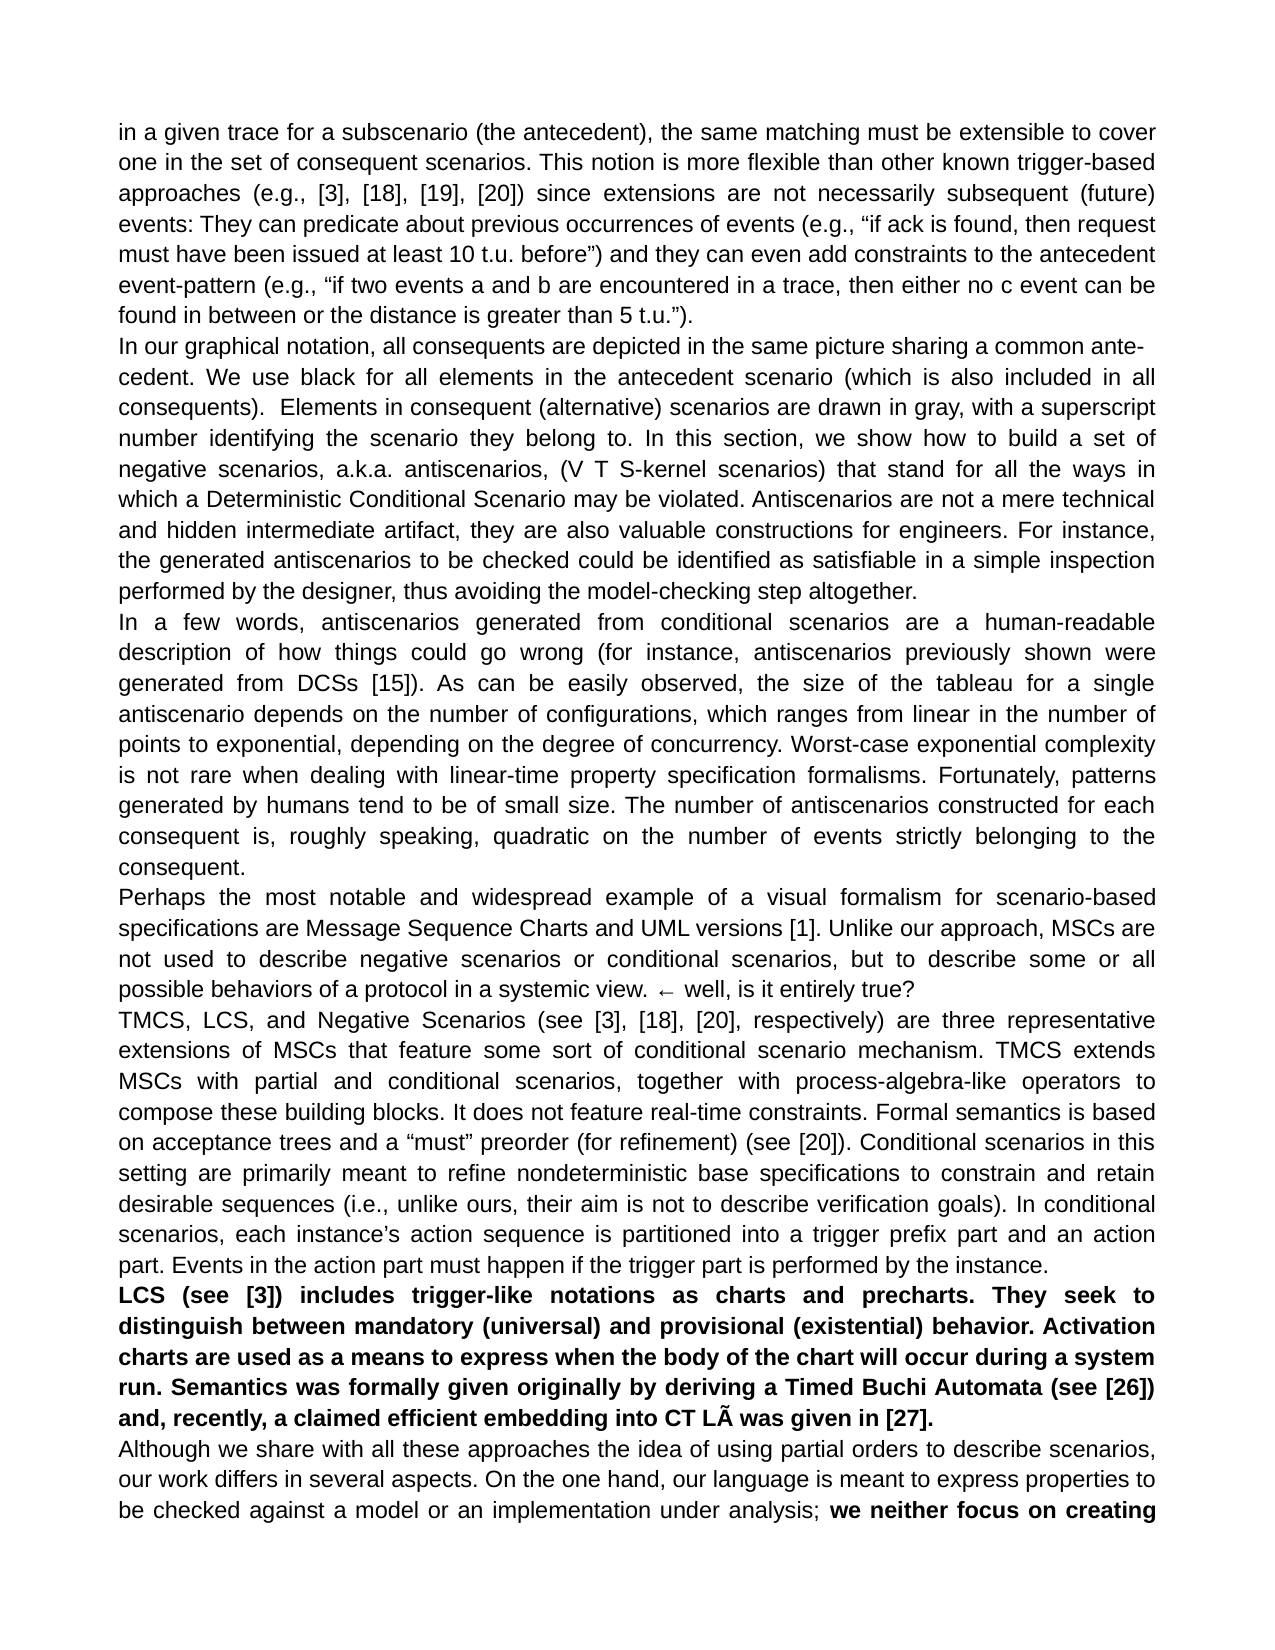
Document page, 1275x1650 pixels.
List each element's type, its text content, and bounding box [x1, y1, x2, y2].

text Although we share with all these approaches the idea of using partial orders to describe scenarios, our work differs in several aspects. On the one hand, our language is meant to express properties to be checked against a model or an implementation under analysis; we neither focus on creating [118, 1435, 1157, 1523]
text In a few words, antiscenarios generated from conditional scenarios are a human-readable description of how things could go wrong (for instance, antiscenarios previously shown were generated from DCSs [15]). As can be easily observed, the size of the tableau for a single antiscenario depends on the number of configurations, which ranges from linear in the number of points to exponential, depending on the degree of concurrency. Worst-case exponential complexity is not rare when dealing with linear-time property specification formalisms. Fortunately, patterns generated by humans tend to be of small size. The number of antiscenarios constructed for each consequent is, roughly speaking, quadratic on the number of events strictly belonging to the consequent. [118, 608, 1157, 880]
text in a given trace for a subscenario (the antecedent), the same matching must be extensible to cover one in the set of consequent scenarios. This notion is more flexible than other known trigger-based approaches (e.g., [3], [18], [19], [20]) since extensions are not necessarily subsequent (future) events: They can predicate about previous occurrences of events (e.g., “if ack is found, then request must have been issued at least 10 t.u. before”) and they can even add constraints to the antecedent event-pattern (e.g., “if two events a and b are encountered in a trace, then either no c event can be found in between or the distance is greater than 5 t.u.”). [118, 118, 1157, 329]
text In our graphical notation, all consequents are depicted in the same picture sharing a common ante- [118, 332, 1157, 359]
text Perhaps the most notable and widespread example of a visual formalism for scenario-based specifications are Message Sequence Charts and UML versions [1]. Unlike our approach, MSCs are not used to describe negative scenarios or conditional scenarios, but to describe some or all possible behaviors of a protocol in a systemic view. ← well, is it entirely true? [118, 884, 1157, 1002]
text TMCS, LCS, and Negative Scenarios (see [3], [18], [20], respectively) are three representative extensions of MSCs that feature some sort of conditional scenario mechanism. TMCS extends MSCs with partial and conditional scenarios, together with process-algebra-like operators to compose these building blocks. It does not feature real-time constraints. Formal semantics is based on acceptance trees and a “must” preorder (for refinement) (see [20]). Conditional scenarios in this setting are primarily meant to refine nondeterministic base specifications to constrain and retain desirable sequences (i.e., unlike ours, their aim is not to describe verification goals). In conditional scenarios, each instance’s action sequence is partitioned into a trigger prefix part and an action part. Events in the action part must happen if the trigger part is performed by the instance. [118, 1006, 1157, 1278]
text LCS (see [3]) includes trigger-like notations as charts and precharts. They seek to distinguish between mandatory (universal) and provisional (existential) behavior. Activation charts are used as a means to express when the body of the chart will occur during a system run. Semantics was formally given originally by deriving a Timed Buchi Automata (see [26]) and, recently, a claimed efficient embedding into CT LÃ was given in [27]. [118, 1282, 1157, 1431]
text cedent. We use black for all elements in the antecedent scenario (which is also included in all consequents). Elements in consequent (alternative) scenarios are drawn in gray, with a superscript number identifying the scenario they belong to. In this section, we show how to build a set of negative scenarios, a.k.a. antiscenarios, (V T S-kernel scenarios) that stand for all the ways in which a Deterministic Conditional Scenario may be violated. Antiscenarios are not a mere technical and hidden intermediate artifact, they are also valuable constructions for engineers. For instance, the generated antiscenarios to be checked could be identified as satisfiable in a simple inspection performed by the designer, thus avoiding the model-checking step altogether. [118, 363, 1157, 604]
